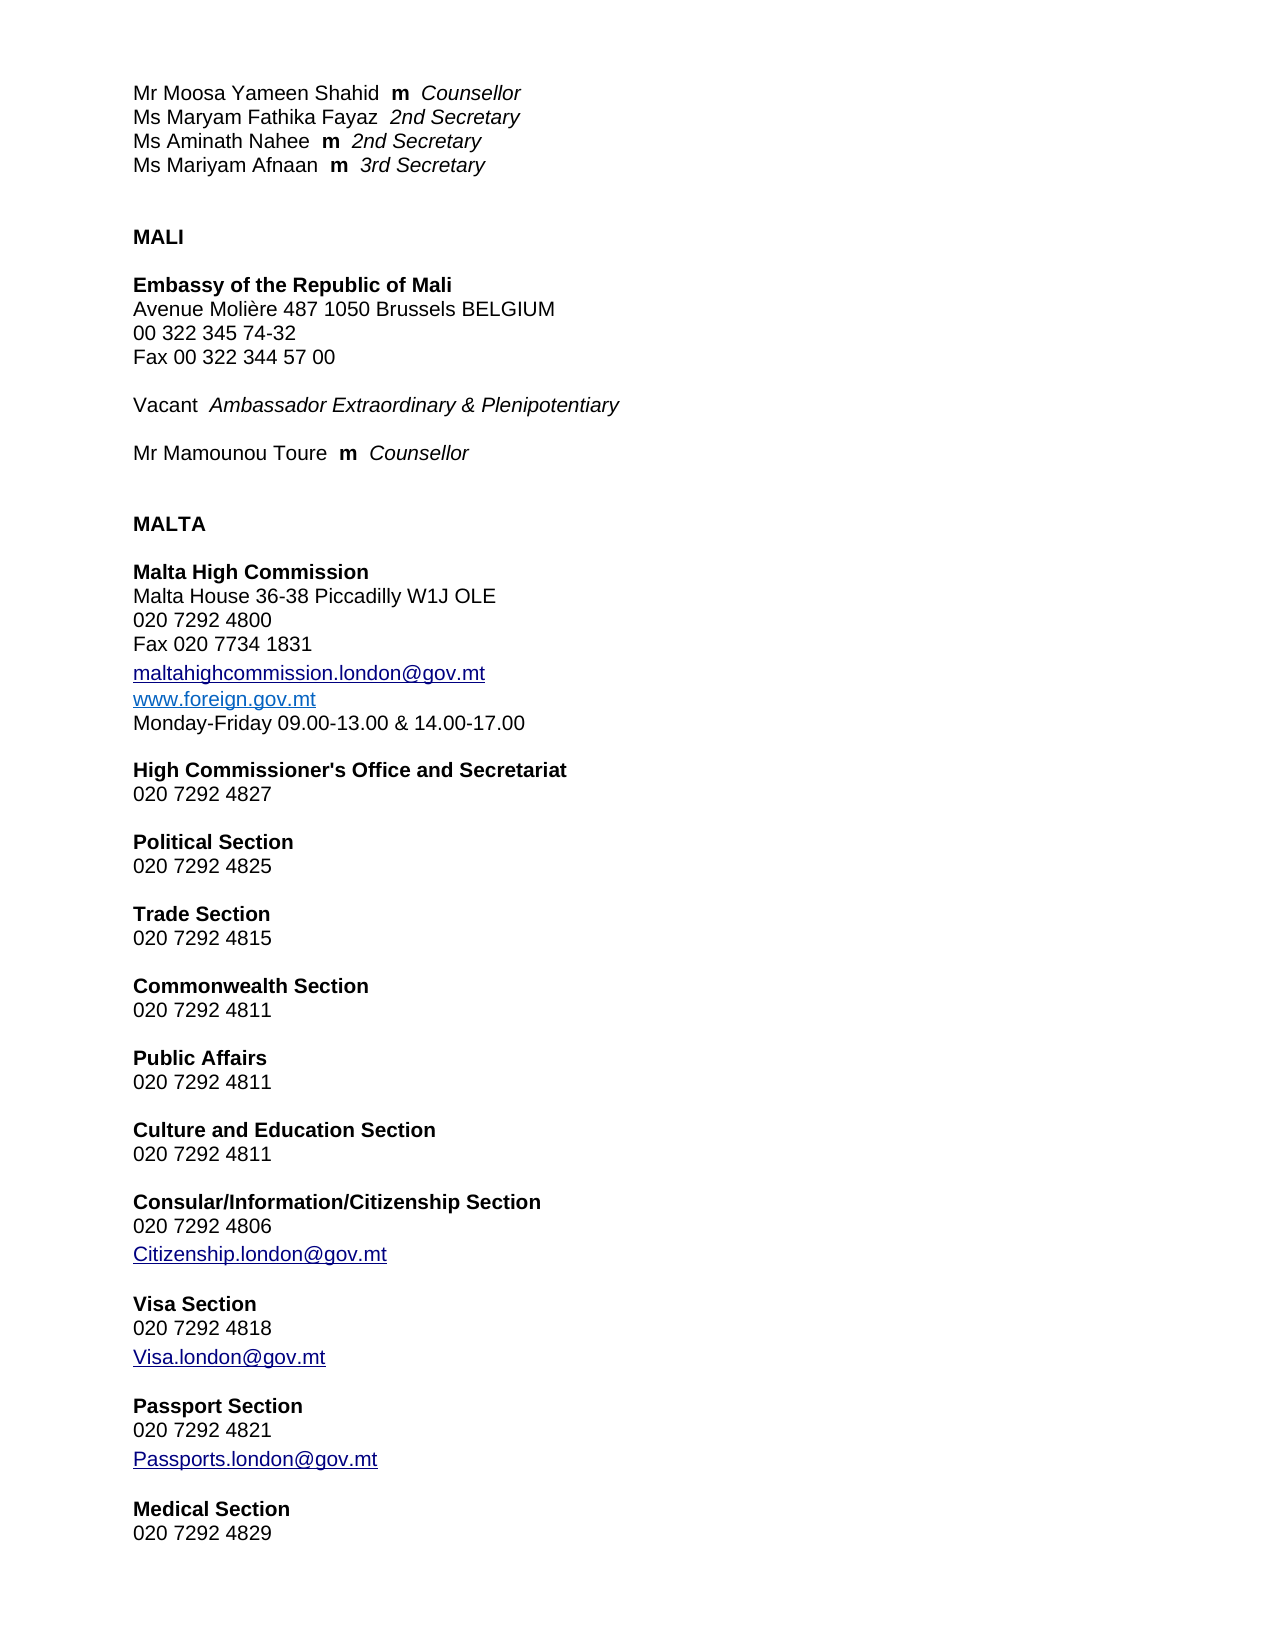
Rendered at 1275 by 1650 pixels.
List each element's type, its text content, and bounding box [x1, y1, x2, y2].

text 020 7292 4821 [133, 1418, 1181, 1442]
text MALI [133, 225, 1181, 249]
text 020 7292 4811 [133, 998, 1181, 1022]
text MALTA [133, 512, 1181, 536]
text Passports.london@gov.mt [133, 1442, 1181, 1473]
text Mr Mamounou Toure m Counsellor [133, 440, 1181, 464]
text Fax 00 322 344 57 00 [133, 344, 1181, 368]
text Medical Section [133, 1497, 1181, 1521]
text 020 7292 4800 [133, 608, 1181, 632]
text Ms Maryam Fathika Fayaz 2nd Secretary [133, 105, 1181, 129]
text 020 7292 4815 [133, 926, 1181, 950]
text High Commissioner's Office and Secretariat [133, 758, 1181, 782]
text Political Section [133, 830, 1181, 854]
text 020 7292 4806 [133, 1213, 1181, 1237]
text Vacant Ambassador Extraordinary & Plenipotentiary [133, 392, 1181, 416]
text Malta High Commission [133, 560, 1181, 584]
text 020 7292 4829 [133, 1521, 1181, 1545]
text Visa Section [133, 1292, 1181, 1316]
text 020 7292 4811 [133, 1070, 1181, 1094]
text Trade Section [133, 902, 1181, 926]
text Consular/Information/Citizenship Section [133, 1189, 1181, 1213]
text 020 7292 4811 [133, 1142, 1181, 1166]
text Embassy of the Republic of Mali [133, 273, 1181, 297]
text Avenue Molière 487 1050 Brussels BELGIUM [133, 297, 1181, 321]
text Commonwealth Section [133, 974, 1181, 998]
text 00 322 345 74-32 [133, 321, 1181, 344]
text Public Affairs [133, 1046, 1181, 1070]
text Fax 020 7734 1831 [133, 632, 1181, 656]
text 020 7292 4825 [133, 854, 1181, 878]
text Citizenship.london@gov.mt [133, 1237, 1181, 1268]
text Passport Section [133, 1394, 1181, 1418]
text 020 7292 4818 [133, 1316, 1181, 1340]
text Visa.london@gov.mt [133, 1340, 1181, 1370]
text Mr Moosa Yameen Shahid m Counsellor [133, 81, 1181, 105]
text Ms Aminath Nahee m 2nd Secretary Ms Mariyam Afnaan m 3rd Secretary [133, 129, 1181, 177]
text Monday-Friday 09.00-13.00 & 14.00-17.00 [133, 710, 1181, 734]
text maltahighcommission.london@gov.mt [133, 656, 1181, 686]
text www.foreign.gov.mt [133, 686, 1181, 710]
text Malta House 36-38 Piccadilly W1J OLE [133, 584, 1181, 608]
text 020 7292 4827 [133, 782, 1181, 806]
text Culture and Education Section [133, 1118, 1181, 1142]
